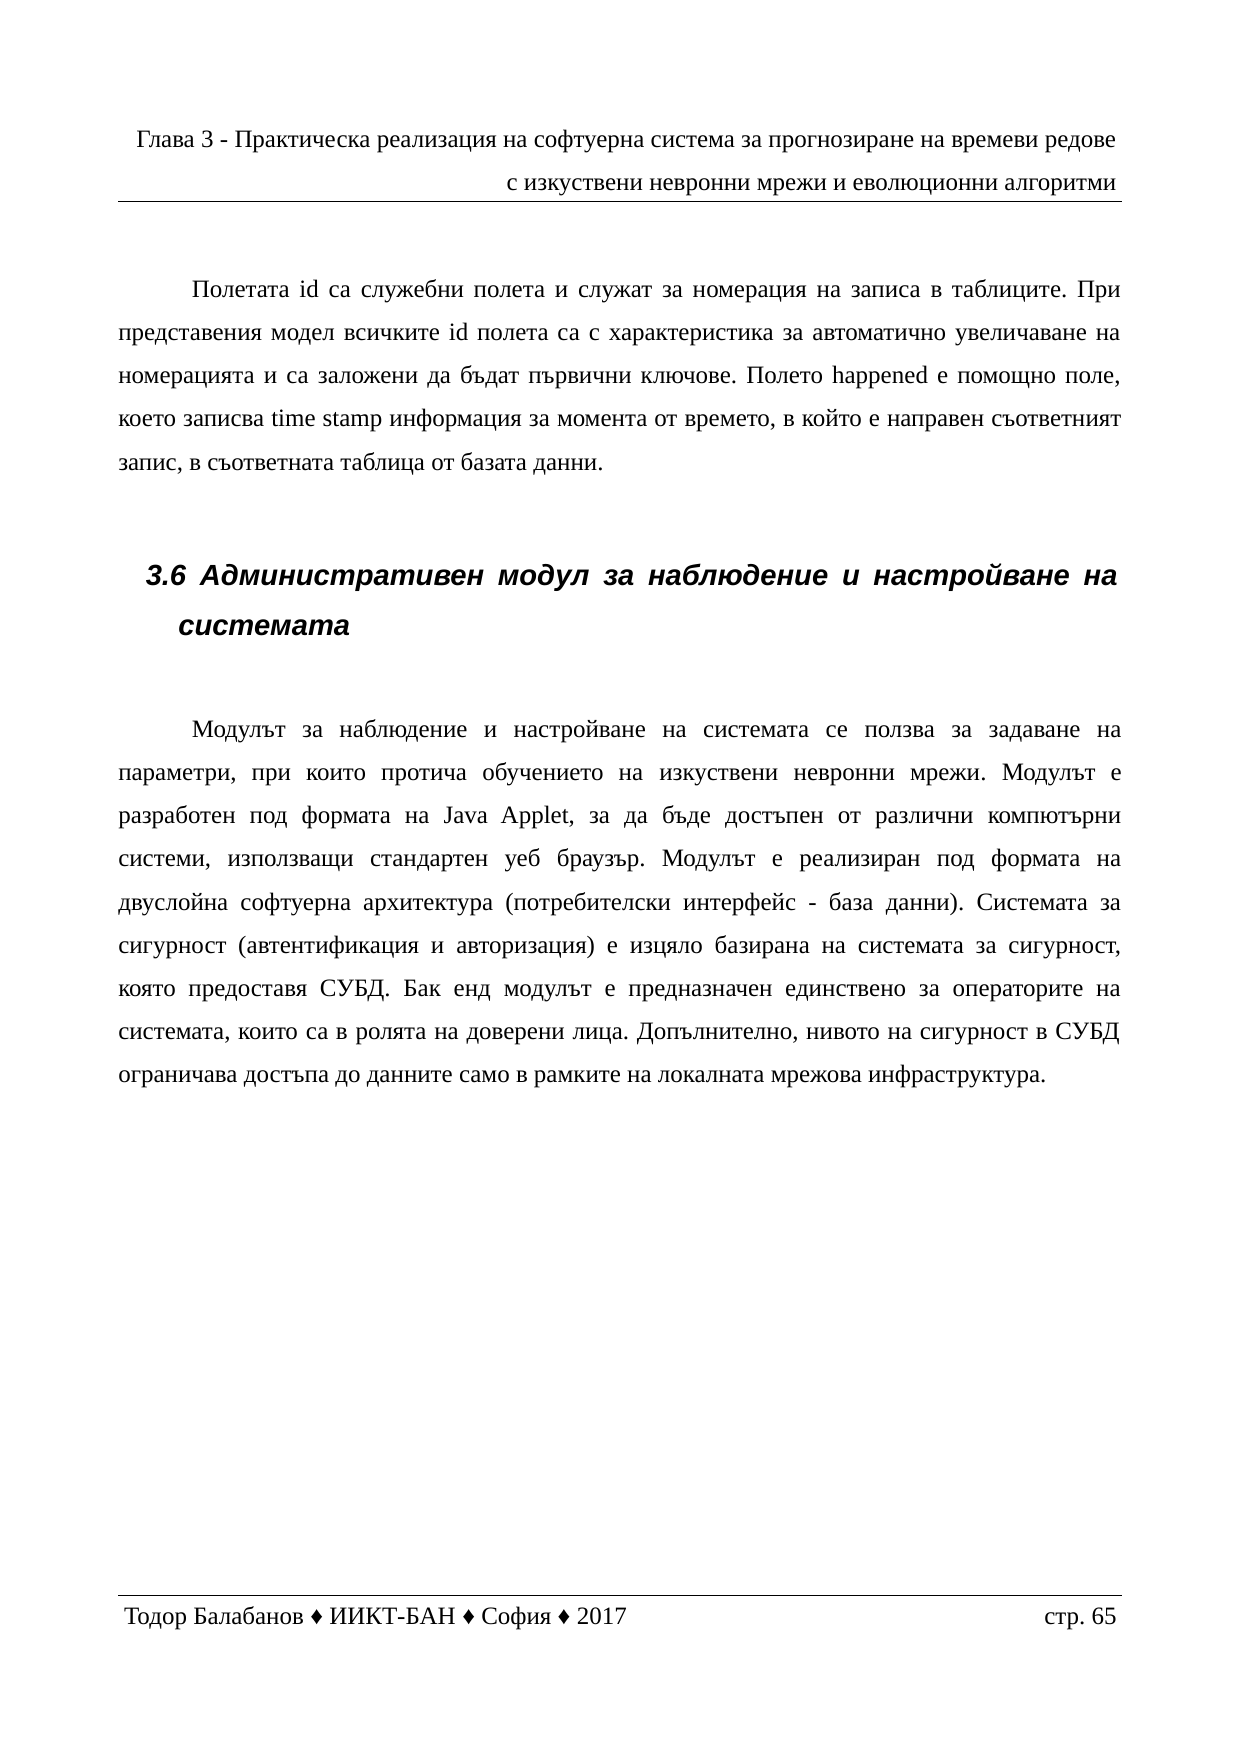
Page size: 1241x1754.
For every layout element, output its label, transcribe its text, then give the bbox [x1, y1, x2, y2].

text Модулът за наблюдение и настройване на системата се ползва за задаване на параметри, при които протича обучението на изкуствени невронни мрежи. Модулът е разработен под формата на Java Applet, за да бъде достъпен от различни компютърни системи, използващи стандартен уеб браузър. Модулът е реализиран под формата на двуслойна софтуерна архитектура (потребителски интерфейс - база данни). Системата за сигурност (автентификация и авторизация) е изцяло базирана на системата за сигурност, която предоставя СУБД. Бак енд модулът е предназначен единствено за операторите на системата, които са в ролята на доверени лица. Допълнително, нивото на сигурност в СУБД ограничава достъпа до данните само в рамките на локалната мрежова инфраструктура. [118, 714, 1122, 1088]
text Полетата id са служебни полета и служат за номерация на записа в таблиците. При представения модел всичките id полета са с характеристика за автоматично увеличаване на номерацията и са заложени да бъдат първични ключове. Полето happened е помощно поле, което записва time stamp информация за момента от времето, в който е направен съответният запис, в съответната таблица от базата данни. [118, 274, 1122, 475]
subtitle 3.6 Административен модул за наблюдение и настройване на системата [118, 558, 1122, 642]
